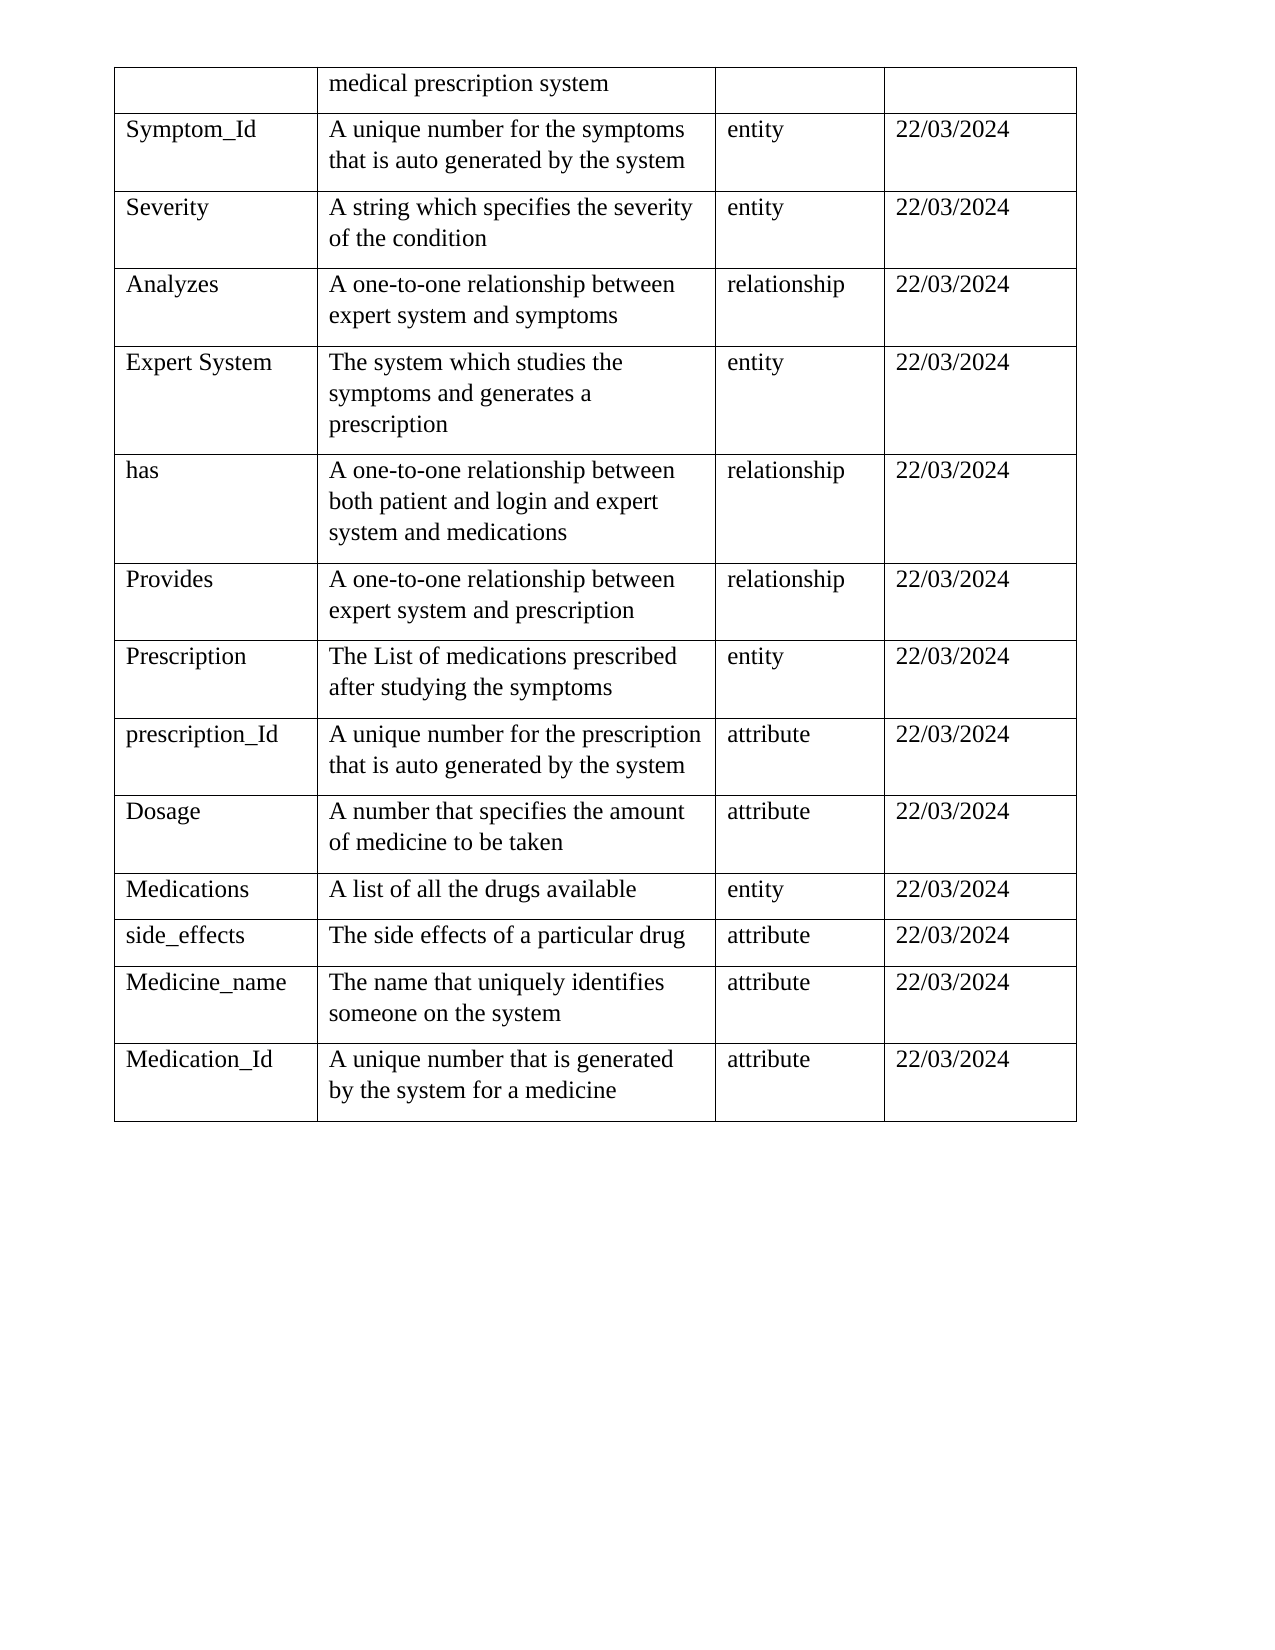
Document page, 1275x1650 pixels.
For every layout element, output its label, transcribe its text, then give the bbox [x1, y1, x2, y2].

table_cell Analyzes [115, 269, 317, 346]
table_cell The name that uniquely identifies someone on the system [318, 967, 715, 1043]
table_cell A number that specifies the amount of medicine to be taken [318, 796, 715, 873]
table_cell 22/03/2024 [885, 114, 1076, 191]
table_cell A unique number that is generated by the system for a medicine [318, 1044, 715, 1121]
table_cell Expert System [115, 347, 317, 454]
table_cell 22/03/2024 [885, 874, 1076, 919]
table_cell A one-to-one relationship between expert system and prescription [318, 564, 715, 640]
table_cell The side effects of a particular drug [318, 920, 715, 966]
table_cell Provides [115, 564, 317, 640]
table_cell Symptom_Id [115, 114, 317, 191]
table_cell Medicine_name [115, 967, 317, 1043]
table_cell Severity [115, 192, 317, 268]
table_cell 22/03/2024 [885, 564, 1076, 640]
table_cell 22/03/2024 [885, 269, 1076, 346]
table_cell A unique number for the symptoms that is auto generated by the system [318, 114, 715, 191]
table_cell Prescription [115, 641, 317, 718]
table_cell entity [716, 874, 884, 919]
table_cell 22/03/2024 [885, 796, 1076, 873]
table_cell entity [716, 192, 884, 268]
table_cell The system which studies the symptoms and generates a prescription [318, 347, 715, 454]
table_cell attribute [716, 967, 884, 1043]
table_cell prescription_Id [115, 719, 317, 795]
table_cell entity [716, 641, 884, 718]
table_cell 22/03/2024 [885, 641, 1076, 718]
table_cell A string which specifies the severity of the condition [318, 192, 715, 268]
table_cell [885, 68, 1076, 113]
table_cell A list of all the drugs available [318, 874, 715, 919]
table_cell attribute [716, 719, 884, 795]
table_cell attribute [716, 1044, 884, 1121]
table_cell attribute [716, 796, 884, 873]
table_cell 22/03/2024 [885, 347, 1076, 454]
table_cell relationship [716, 455, 884, 563]
table_cell A unique number for the prescription that is auto generated by the system [318, 719, 715, 795]
table_cell 22/03/2024 [885, 967, 1076, 1043]
table_cell attribute [716, 920, 884, 966]
table_cell 22/03/2024 [885, 920, 1076, 966]
table_cell relationship [716, 269, 884, 346]
table_cell Medication_Id [115, 1044, 317, 1121]
table_cell [716, 68, 884, 113]
table_cell 22/03/2024 [885, 719, 1076, 795]
table_cell 22/03/2024 [885, 1044, 1076, 1121]
table_cell side_effects [115, 920, 317, 966]
table_cell entity [716, 347, 884, 454]
table_cell [115, 68, 317, 113]
table_cell A one-to-one relationship between expert system and symptoms [318, 269, 715, 346]
table_cell has [115, 455, 317, 563]
table_cell The List of medications prescribed after studying the symptoms [318, 641, 715, 718]
table_cell entity [716, 114, 884, 191]
table_cell Medications [115, 874, 317, 919]
table_cell 22/03/2024 [885, 455, 1076, 563]
table_cell relationship [716, 564, 884, 640]
table_cell A one-to-one relationship between both patient and login and expert system and medications [318, 455, 715, 563]
table_cell medical prescription system [318, 68, 715, 113]
table_cell Dosage [115, 796, 317, 873]
table_cell 22/03/2024 [885, 192, 1076, 268]
